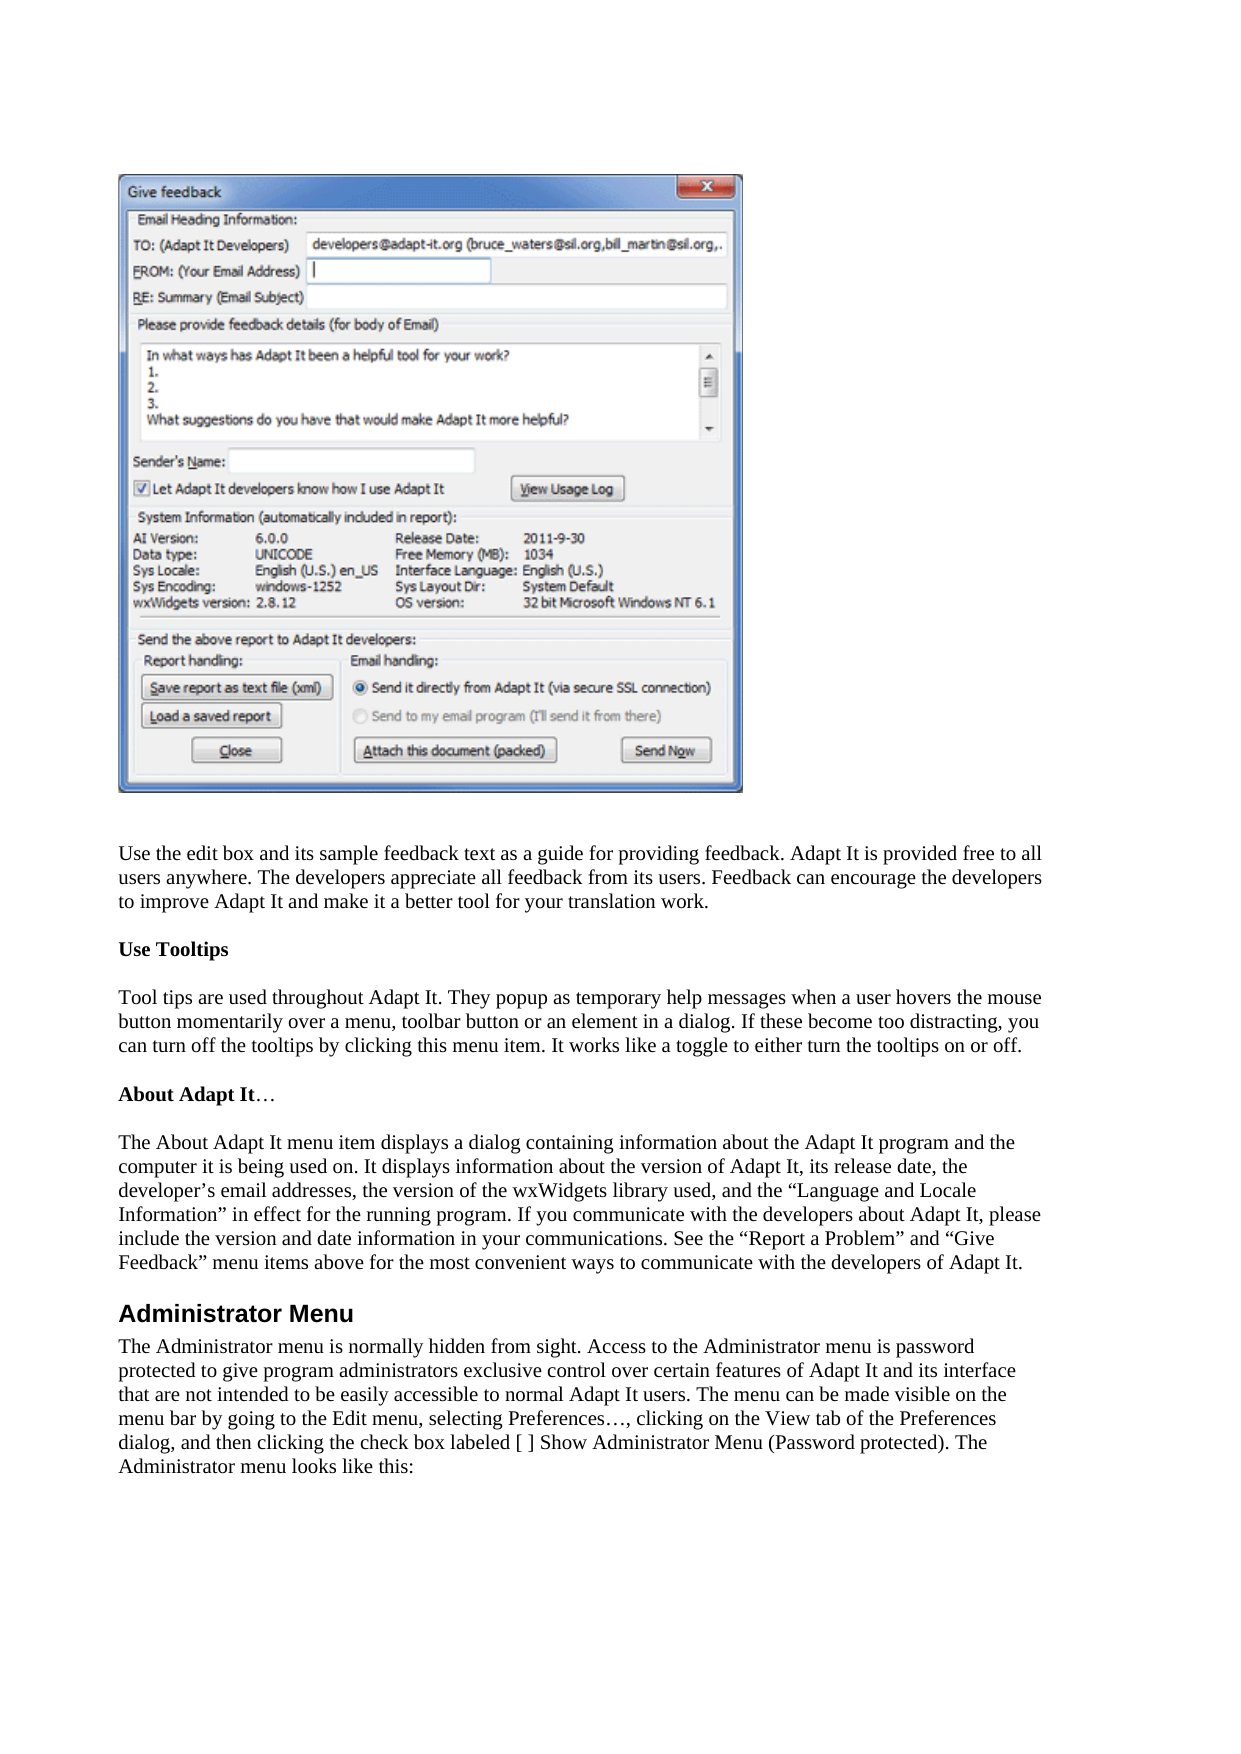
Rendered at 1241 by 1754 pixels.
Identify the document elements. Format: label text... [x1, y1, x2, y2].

text About Adapt It… [118, 1082, 1048, 1106]
text The About Adapt It menu item displays a dialog containing information about the Adapt It program and the computer it is being used on. It displays information about the version of Adapt It, its release date, the developer’s email addresses, the version of the wxWidgets library used, and the “Language and Locale Information” in effect for the running program. If you communicate with the developers about Adapt It, please include the version and date information in your communications. See the “Report a Problem” and “Give Feedback” menu items above for the most convenient ways to communicate with the developers of Adapt It. [118, 1130, 1048, 1274]
text Tool tips are used throughout Adapt It. They popup as temporary help messages when a user hovers the mouse button momentarily over a menu, toolbar button or an element in a dialog. If these become too distracting, you can turn off the tooltips by clicking this menu item. It works like a toggle to either turn the tooltips on or off. [118, 985, 1048, 1057]
subtitle Administrator Menu [118, 1299, 1048, 1328]
picture [118, 174, 743, 793]
text Use Tooltips [118, 937, 1048, 961]
text The Administrator menu is normally hidden from sight. Access to the Administrator menu is password protected to give program administrators exclusive control over certain features of Adapt It and its interface that are not intended to be easily accessible to normal Adapt It users. The menu can be made visible on the menu bar by going to the Edit menu, selecting Preferences…, clicking on the View tab of the Preferences dialog, and then clicking the check box labeled [ ] Show Administrator Menu (Password protected). The Administrator menu looks like this: [118, 1334, 1048, 1478]
text Use the edit box and its sample feedback text as a guide for providing feedback. Adapt It is provided free to all users anywhere. The developers appreciate all feedback from its users. Feedback can encourage the developers to improve Adapt It and make it a better tool for your translation work. [118, 841, 1048, 913]
